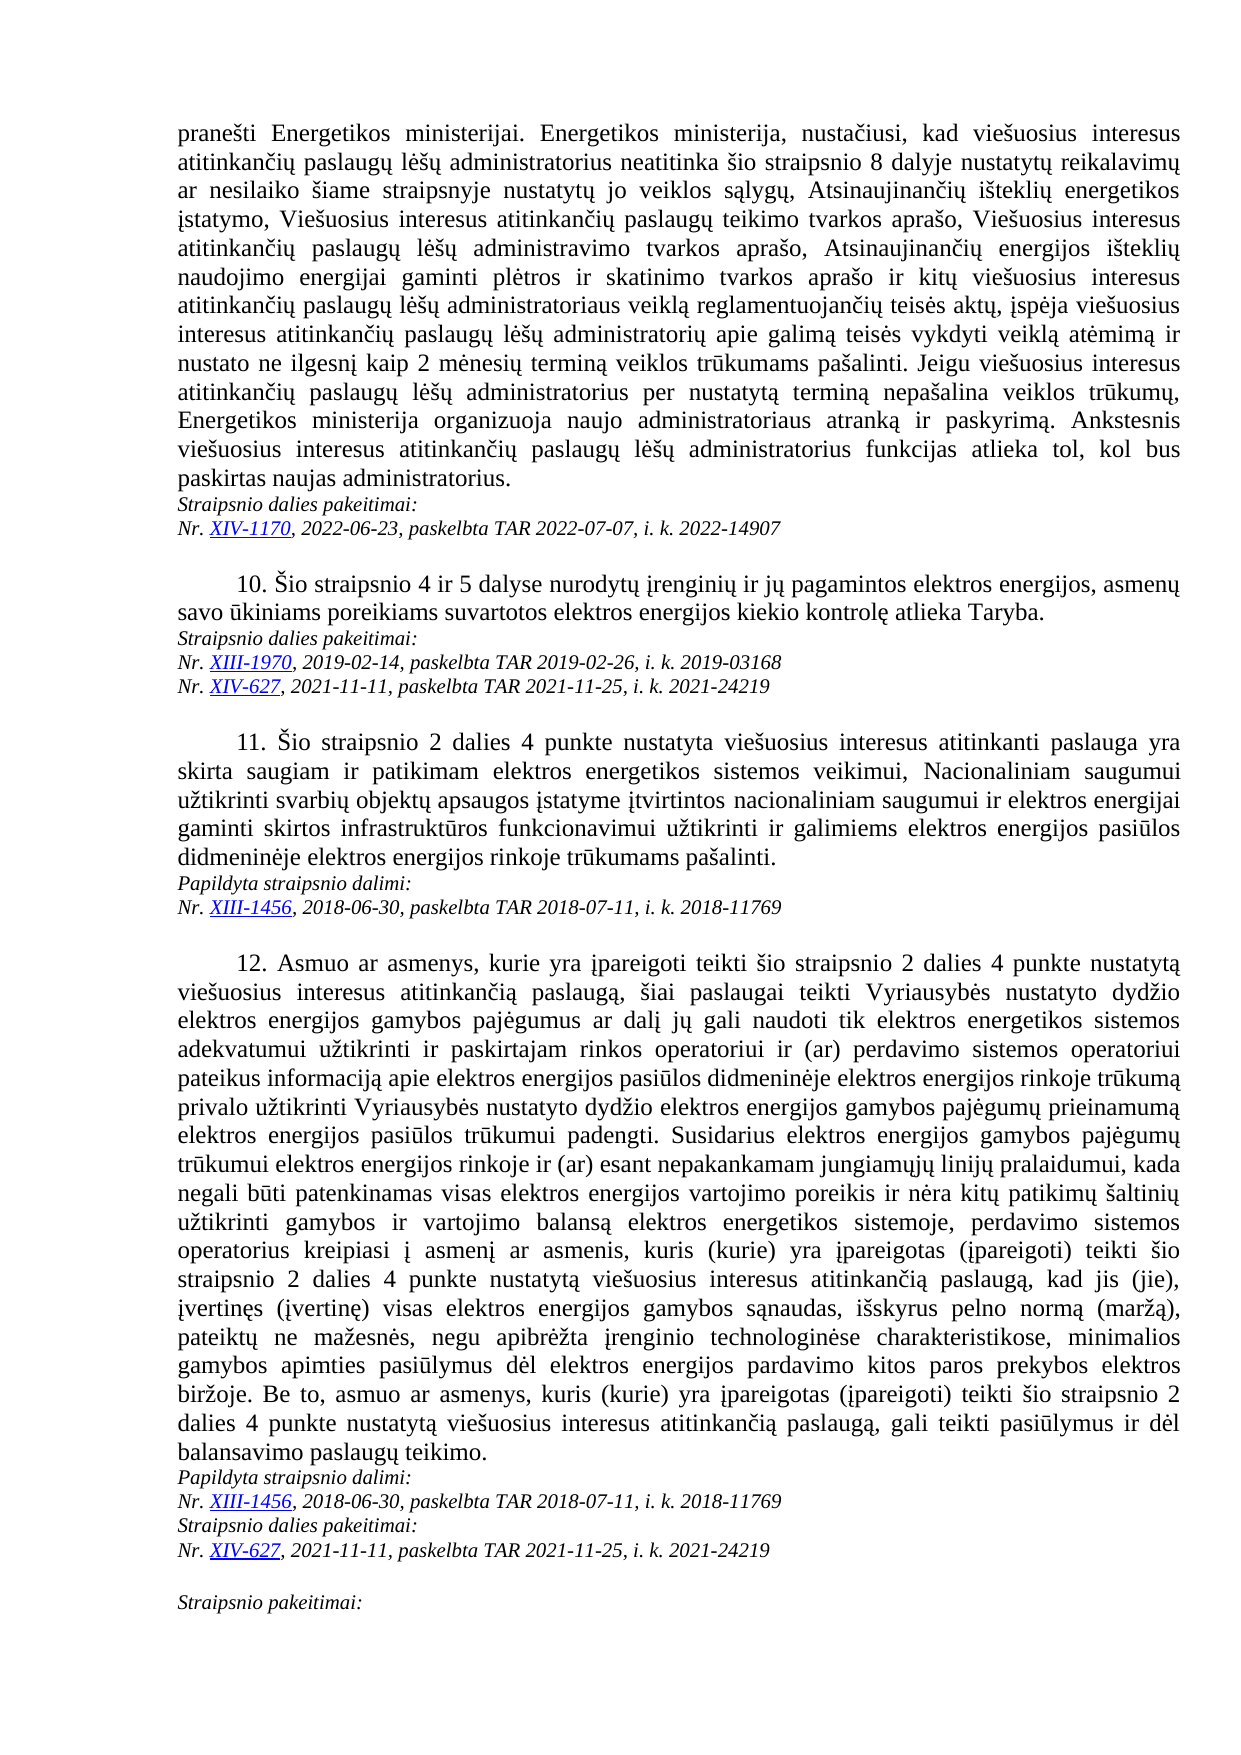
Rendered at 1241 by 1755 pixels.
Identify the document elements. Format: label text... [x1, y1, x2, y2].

text pranešti Energetikos ministerijai. Energetikos ministerija, nustačiusi, kad viešuosius interesus atitinkančių paslaugų lėšų administratorius neatitinka šio straipsnio 8 dalyje nustatytų reikalavimų ar nesilaiko šiame straipsnyje nustatytų jo veiklos sąlygų, Atsinaujinančių išteklių energetikos įstatymo, Viešuosius interesus atitinkančių paslaugų teikimo tvarkos aprašo, Viešuosius interesus atitinkančių paslaugų lėšų administravimo tvarkos aprašo, Atsinaujinančių energijos išteklių naudojimo energijai gaminti plėtros ir skatinimo tvarkos aprašo ir kitų viešuosius interesus atitinkančių paslaugų lėšų administratoriaus veiklą reglamentuojančių teisės aktų, įspėja viešuosius interesus atitinkančių paslaugų lėšų administratorių apie galimą teisės vykdyti veiklą atėmimą ir nustato ne ilgesnį kaip 2 mėnesių terminą veiklos trūkumams pašalinti. Jeigu viešuosius interesus atitinkančių paslaugų lėšų administratorius per nustatytą terminą nepašalina veiklos trūkumų, Energetikos ministerija organizuoja naujo administratoriaus atranką ir paskyrimą. Ankstesnis viešuosius interesus atitinkančių paslaugų lėšų administratorius funkcijas atlieka tol, kol bus paskirtas naujas administratorius. [177, 118, 1181, 492]
text Straipsnio dalies pakeitimai: [177, 626, 1181, 650]
text Nr. XIII-1970, 2019-02-14, paskelbta TAR 2019-02-26, i. k. 2019-03168 [177, 650, 1181, 674]
text Nr. XIV-1170, 2022-06-23, paskelbta TAR 2022-07-07, i. k. 2022-14907 [177, 516, 1181, 540]
text Straipsnio pakeitimai: [177, 1590, 1181, 1614]
text 10. Šio straipsnio 4 ir 5 dalyse nurodytų įrenginių ir jų pagamintos elektros energijos, asmenų savo ūkiniams poreikiams suvartotos elektros energijos kiekio kontrolę atlieka Taryba. [177, 569, 1181, 626]
text Straipsnio dalies pakeitimai: [177, 1513, 1181, 1537]
text Papildyta straipsnio dalimi: [177, 1465, 1181, 1489]
text Straipsnio dalies pakeitimai: [177, 492, 1181, 516]
text Papildyta straipsnio dalimi: [177, 871, 1181, 895]
text Nr. XIII-1456, 2018-06-30, paskelbta TAR 2018-07-11, i. k. 2018-11769 [177, 1489, 1181, 1513]
text Nr. XIV-627, 2021-11-11, paskelbta TAR 2021-11-25, i. k. 2021-24219 [177, 674, 1181, 698]
text 12. Asmuo ar asmenys, kurie yra įpareigoti teikti šio straipsnio 2 dalies 4 punkte nustatytą viešuosius interesus atitinkančią paslaugą, šiai paslaugai teikti Vyriausybės nustatyto dydžio elektros energijos gamybos pajėgumus ar dalį jų gali naudoti tik elektros energetikos sistemos adekvatumui užtikrinti ir paskirtajam rinkos operatoriui ir (ar) perdavimo sistemos operatoriui pateikus informaciją apie elektros energijos pasiūlos didmeninėje elektros energijos rinkoje trūkumą privalo užtikrinti Vyriausybės nustatyto dydžio elektros energijos gamybos pajėgumų prieinamumą elektros energijos pasiūlos trūkumui padengti. Susidarius elektros energijos gamybos pajėgumų trūkumui elektros energijos rinkoje ir (ar) esant nepakankamam jungiamųjų linijų pralaidumui, kada negali būti patenkinamas visas elektros energijos vartojimo poreikis ir nėra kitų patikimų šaltinių užtikrinti gamybos ir vartojimo balansą elektros energetikos sistemoje, perdavimo sistemos operatorius kreipiasi į asmenį ar asmenis, kuris (kurie) yra įpareigotas (įpareigoti) teikti šio straipsnio 2 dalies 4 punkte nustatytą viešuosius interesus atitinkančią paslaugą, kad jis (jie), įvertinęs (įvertinę) visas elektros energijos gamybos sąnaudas, išskyrus pelno normą (maržą), pateiktų ne mažesnės, negu apibrėžta įrenginio technologinėse charakteristikose, minimalios gamybos apimties pasiūlymus dėl elektros energijos pardavimo kitos paros prekybos elektros biržoje. Be to, asmuo ar asmenys, kuris (kurie) yra įpareigotas (įpareigoti) teikti šio straipsnio 2 dalies 4 punkte nustatytą viešuosius interesus atitinkančią paslaugą, gali teikti pasiūlymus ir dėl balansavimo paslaugų teikimo. [177, 948, 1181, 1465]
text Nr. XIV-627, 2021-11-11, paskelbta TAR 2021-11-25, i. k. 2021-24219 [177, 1537, 1181, 1562]
text Nr. XIII-1456, 2018-06-30, paskelbta TAR 2018-07-11, i. k. 2018-11769 [177, 895, 1181, 919]
text 11. Šio straipsnio 2 dalies 4 punkte nustatyta viešuosius interesus atitinkanti paslauga yra skirta saugiam ir patikimam elektros energetikos sistemos veikimui, Nacionaliniam saugumui užtikrinti svarbių objektų apsaugos įstatyme įtvirtintos nacionaliniam saugumui ir elektros energijai gaminti skirtos infrastruktūros funkcionavimui užtikrinti ir galimiems elektros energijos pasiūlos didmeninėje elektros energijos rinkoje trūkumams pašalinti. [177, 727, 1181, 871]
